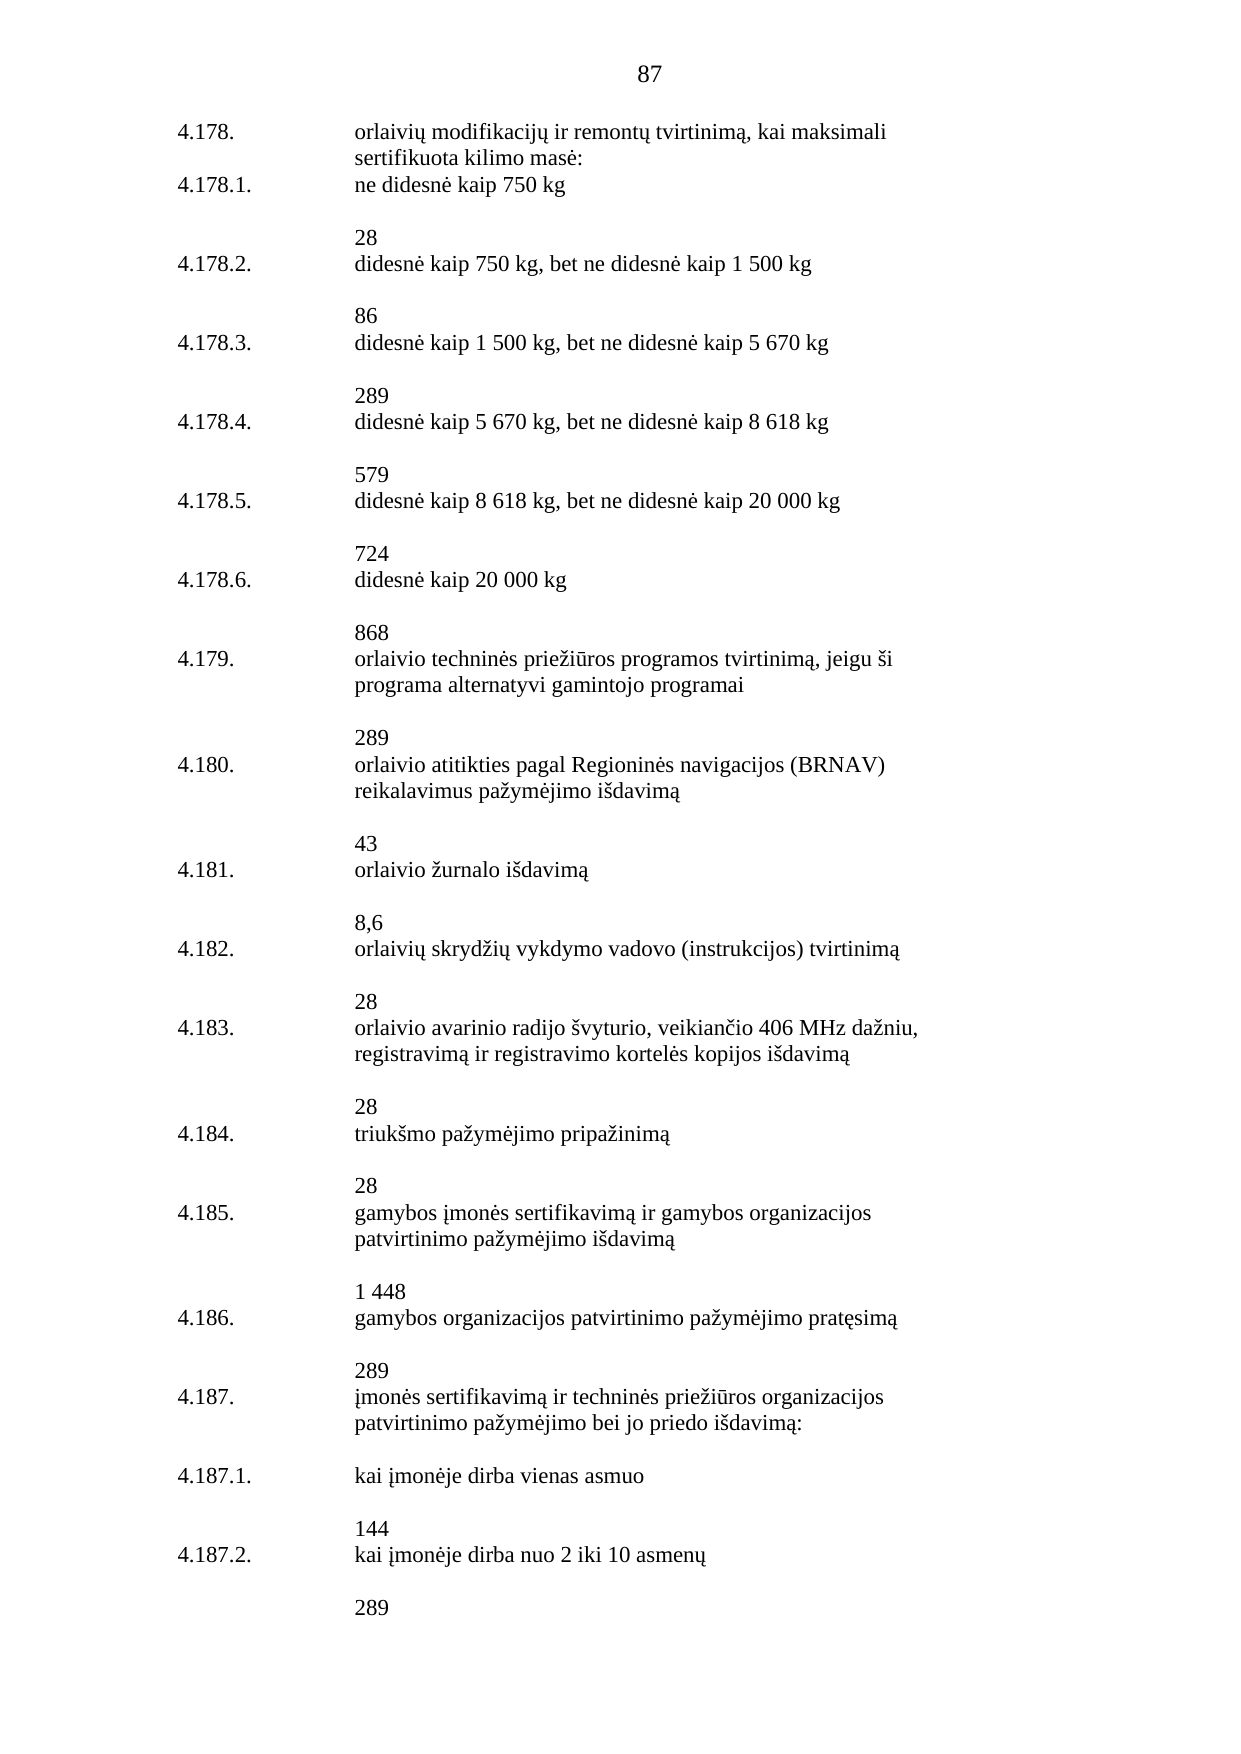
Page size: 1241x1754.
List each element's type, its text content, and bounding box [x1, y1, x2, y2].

text 4.183. orlaivio avarinio radijo švyturio, veikiančio 406 MHz dažniu, [177, 1014, 974, 1041]
text 4.184. triukšmo pažymėjimo pripažinimą 28 [177, 1119, 974, 1199]
text 4.182. orlaivių skrydžių vykdymo vadovo (instrukcijos) tvirtinimą 28 [177, 935, 974, 1014]
text 4.178.6. didesnė kaip 20 000 kg 868 [177, 566, 974, 645]
text 4.179. orlaivio techninės priežiūros programos tvirtinimą, jeigu ši [177, 645, 974, 672]
text registravimą ir registravimo kortelės kopijos išdavimą 28 [354, 1041, 974, 1119]
text 4.178.3. didesnė kaip 1 500 kg, bet ne didesnė kaip 5 670 kg 289 [177, 329, 974, 408]
text 4.185. gamybos įmonės sertifikavimą ir gamybos organizacijos [177, 1199, 974, 1225]
text 4.178.2. didesnė kaip 750 kg, bet ne didesnė kaip 1 500 kg 86 [177, 250, 974, 329]
text patvirtinimo pažymėjimo bei jo priedo išdavimą: [354, 1409, 974, 1462]
text 4.186. gamybos organizacijos patvirtinimo pažymėjimo pratęsimą 289 [177, 1304, 974, 1383]
text 4.178.4. didesnė kaip 5 670 kg, bet ne didesnė kaip 8 618 kg 579 [177, 408, 974, 487]
text patvirtinimo pažymėjimo išdavimą 1 448 [354, 1225, 974, 1304]
text 4.181. orlaivio žurnalo išdavimą 8,6 [177, 856, 974, 935]
text 4.187.1. kai įmonėje dirba vienas asmuo 144 [177, 1462, 974, 1541]
text 4.178.5. didesnė kaip 8 618 kg, bet ne didesnė kaip 20 000 kg 724 [177, 487, 974, 566]
text 4.187. įmonės sertifikavimą ir techninės priežiūros organizacijos [177, 1383, 974, 1409]
text 4.178. orlaivių modifikacijų ir remontų tvirtinimą, kai maksimali [177, 118, 974, 144]
text reikalavimus pažymėjimo išdavimą 43 [354, 777, 974, 856]
text programa alternatyvi gamintojo programai 289 [354, 672, 974, 751]
text sertifikuota kilimo masė: [354, 144, 974, 171]
text 4.178.1. ne didesnė kaip 750 kg 28 [177, 171, 974, 250]
text 4.187.2. kai įmonėje dirba nuo 2 iki 10 asmenų 289 [177, 1541, 974, 1620]
text 4.180. orlaivio atitikties pagal Regioninės navigacijos (BRNAV) [177, 751, 974, 777]
